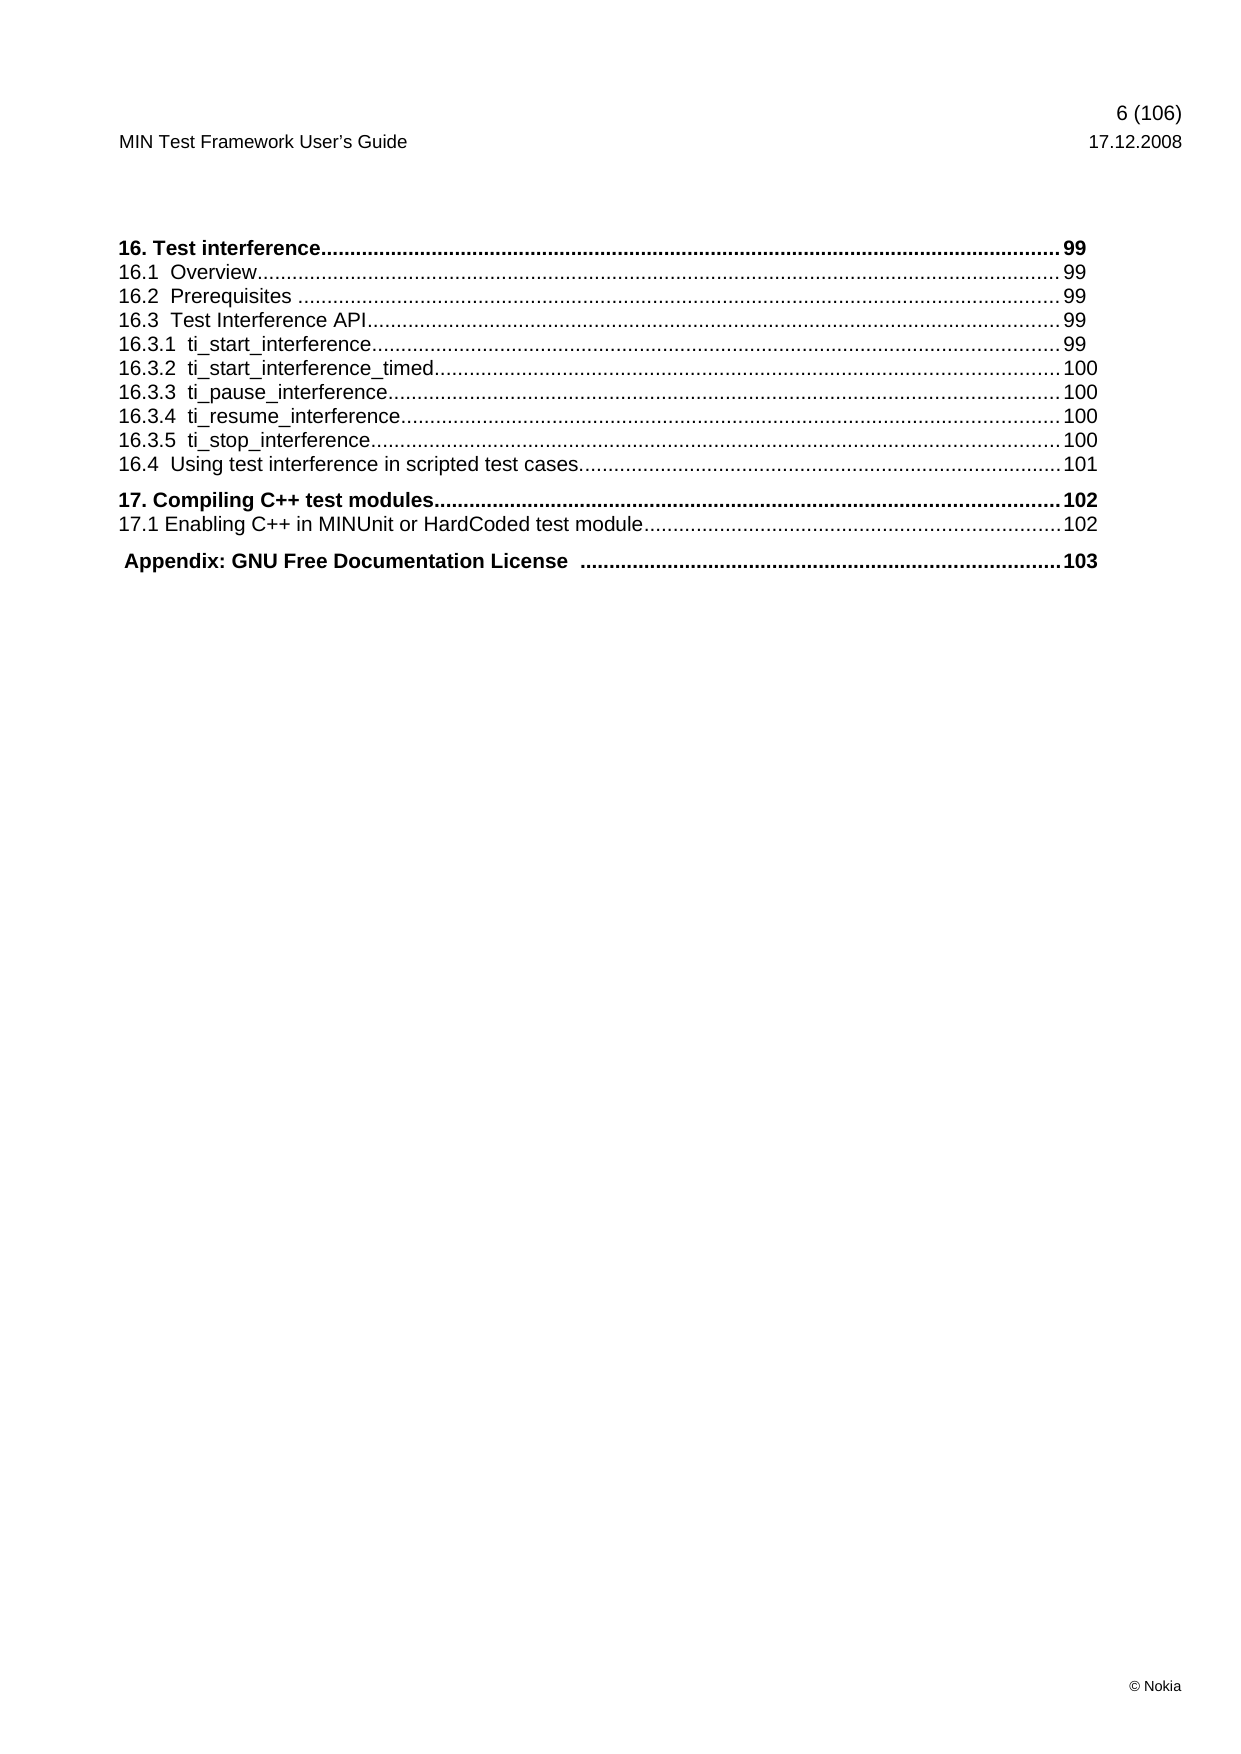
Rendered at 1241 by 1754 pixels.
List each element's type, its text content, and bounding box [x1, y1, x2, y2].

text 16.3.2 ti_start_interference_timed 100 [118, 356, 1181, 380]
text 16.3 Test Interference API 99 [118, 308, 1181, 332]
text 16.3.4 ti_resume_interference 100 [118, 404, 1181, 428]
text 17. Compiling C++ test modules 102 [118, 488, 1181, 512]
text 17.1 Enabling C++ in MINUnit or HardCoded test module 102 [118, 512, 1181, 536]
text 16.3.5 ti_stop_interference 100 [118, 428, 1181, 452]
text 16.3.3 ti_pause_interference 100 [118, 380, 1181, 404]
text Appendix: GNU Free Documentation License 103 [118, 549, 1181, 573]
text 16.1 Overview 99 [118, 260, 1181, 284]
text 16.2 Prerequisites 99 [118, 284, 1181, 308]
text 16. Test interference 99 [118, 236, 1181, 260]
text 16.4 Using test interference in scripted test cases. 101 [118, 452, 1181, 476]
text 16.3.1 ti_start_interference 99 [118, 332, 1181, 356]
